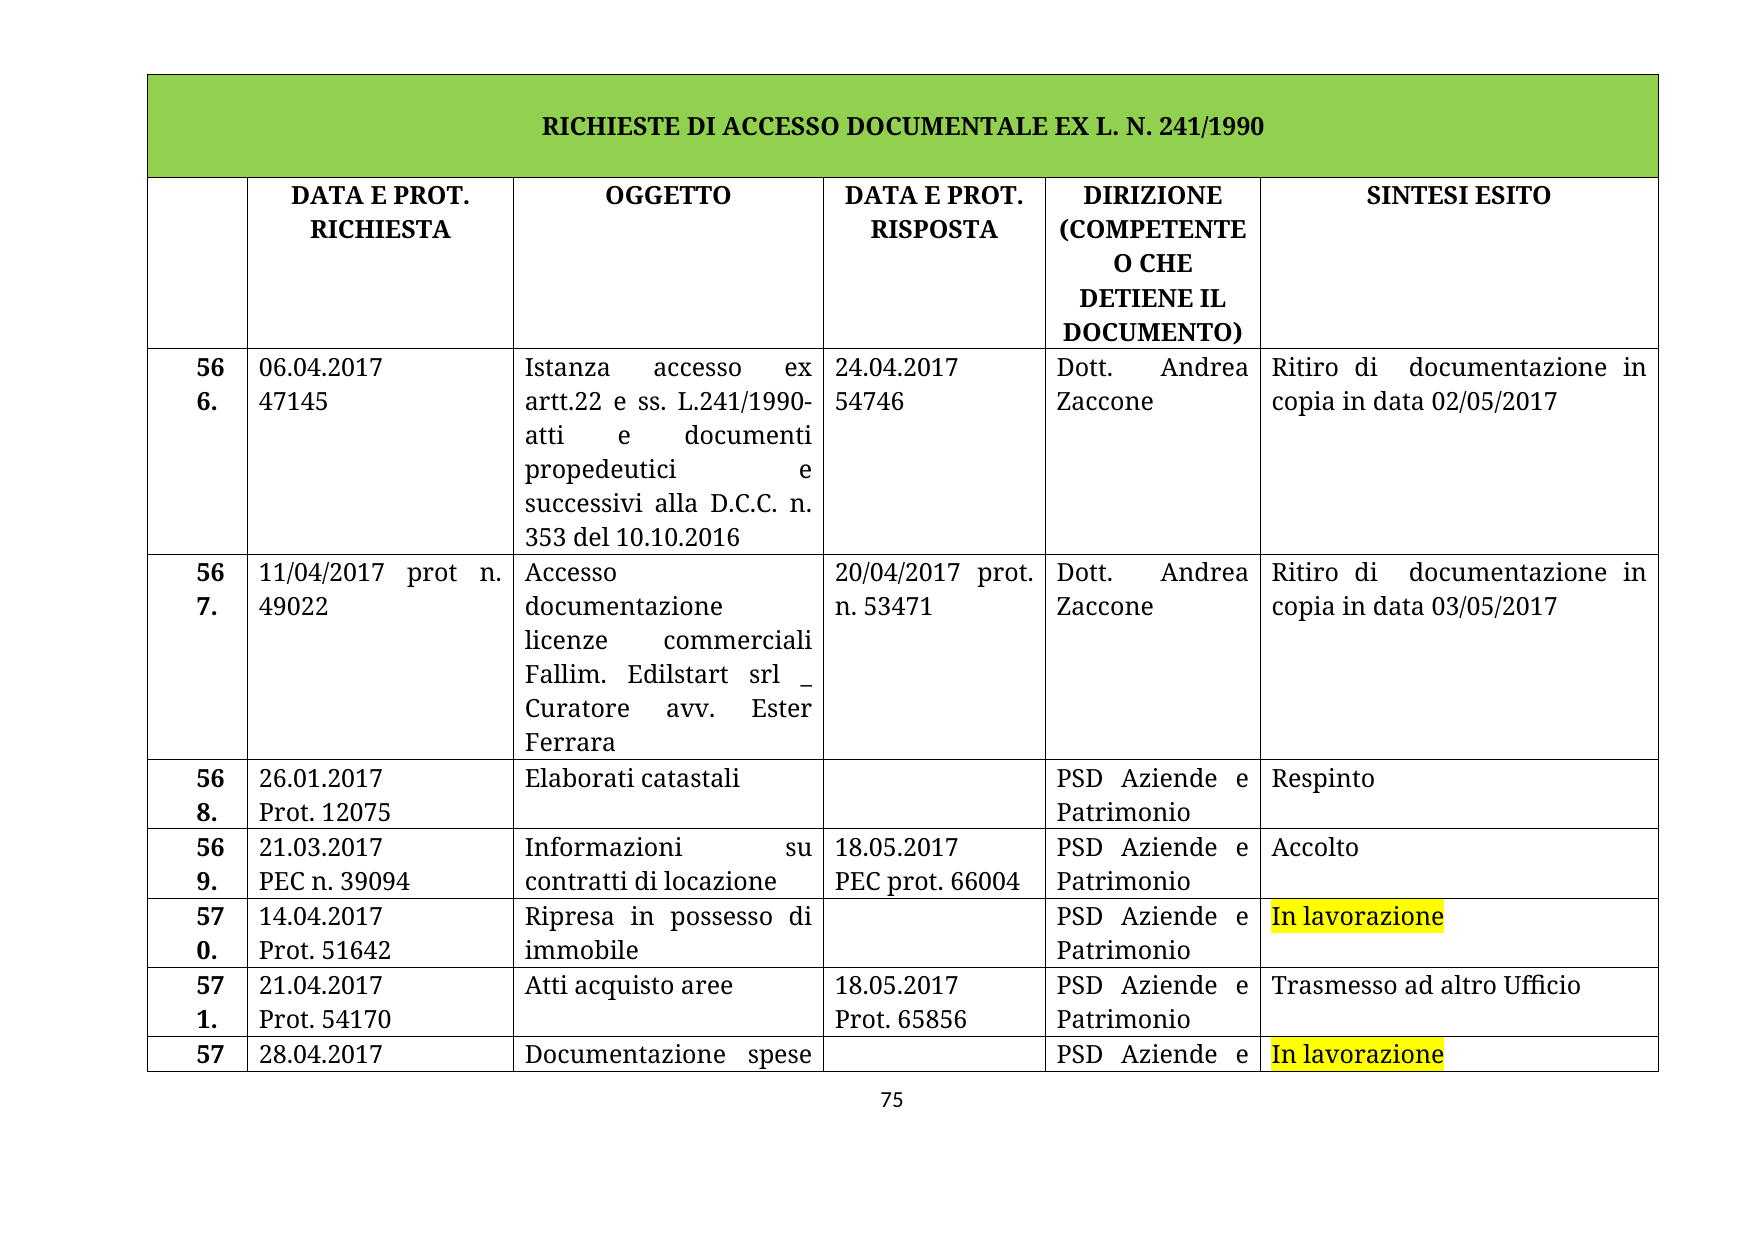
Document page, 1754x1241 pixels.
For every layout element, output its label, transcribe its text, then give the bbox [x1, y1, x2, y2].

table_cell [148, 555, 247, 759]
table_cell PSD Aziende e Patrimonio [1046, 760, 1260, 828]
table_cell 24.04.2017 54746 [824, 349, 1045, 554]
table_cell 20/04/2017 prot. n. 53471 [824, 555, 1045, 759]
table_cell 14.04.2017 Prot. 51642 [248, 899, 513, 967]
table_cell DATA E PROT. RISPOSTA [824, 178, 1045, 348]
table_cell Dott. Andrea Zaccone [1046, 349, 1260, 554]
table_cell [148, 349, 247, 554]
table_cell Dott. Andrea Zaccone [1046, 555, 1260, 759]
table_cell Trasmesso ad altro Ufficio [1261, 968, 1658, 1036]
table_cell PSD Aziende e Patrimonio [1046, 899, 1260, 967]
table_cell 11/04/2017 prot n. 49022 [248, 555, 513, 759]
table_cell Accesso documentazione licenze commerciali Fallim. Edilstart srl _ Curatore avv. Ester Ferrara [514, 555, 823, 759]
table_cell DIRIZIONE (COMPETENTE O CHE DETIENE IL DOCUMENTO) [1046, 178, 1260, 348]
table_cell Accolto [1261, 829, 1658, 897]
table_cell Ritiro di documentazione in copia in data 03/05/2017 [1261, 555, 1658, 759]
table_cell PSD Aziende e Patrimonio [1046, 968, 1260, 1036]
table_cell [148, 178, 247, 348]
table_cell PSD Aziende e Patrimonio [1046, 829, 1260, 897]
table_cell 18.05.2017 PEC prot. 66004 [824, 829, 1045, 897]
table_cell Ritiro di documentazione in copia in data 02/05/2017 [1261, 349, 1658, 554]
table_cell In lavorazione [1261, 899, 1658, 967]
table_cell [148, 760, 247, 828]
table_cell 18.05.2017 Prot. 65856 [824, 968, 1045, 1036]
table_cell 26.01.2017 Prot. 12075 [248, 760, 513, 828]
table_cell [148, 1037, 247, 1071]
table_cell [824, 899, 1045, 967]
table_cell [824, 1037, 1045, 1071]
table_cell 21.03.2017 PEC n. 39094 [248, 829, 513, 897]
table_header RICHIESTE DI ACCESSO DOCUMENTALE EX L. N. 241/1990 [148, 75, 1658, 177]
table_cell OGGETTO [514, 178, 823, 348]
table_cell Respinto [1261, 760, 1658, 828]
table_cell Documentazione spese [514, 1037, 823, 1071]
table_cell PSD Aziende e [1046, 1037, 1260, 1071]
table_cell Ripresa in possesso di immobile [514, 899, 823, 967]
table_cell 06.04.2017 47145 [248, 349, 513, 554]
table_cell [148, 899, 247, 967]
table_cell Elaborati catastali [514, 760, 823, 828]
table_cell [148, 968, 247, 1036]
table_cell [824, 760, 1045, 828]
table_cell SINTESI ESITO [1261, 178, 1658, 348]
table_cell 21.04.2017 Prot. 54170 [248, 968, 513, 1036]
table_cell Atti acquisto aree [514, 968, 823, 1036]
table_cell Istanza accesso ex artt.22 e ss. L.241/1990- atti e documenti propedeutici e successivi alla D.C.C. n. 353 del 10.10.2016 [514, 349, 823, 554]
table_cell DATA E PROT. RICHIESTA [248, 178, 513, 348]
table_cell In lavorazione [1261, 1037, 1658, 1071]
table_cell Informazioni su contratti di locazione [514, 829, 823, 897]
table_cell [148, 829, 247, 897]
table_cell 28.04.2017 [248, 1037, 513, 1071]
